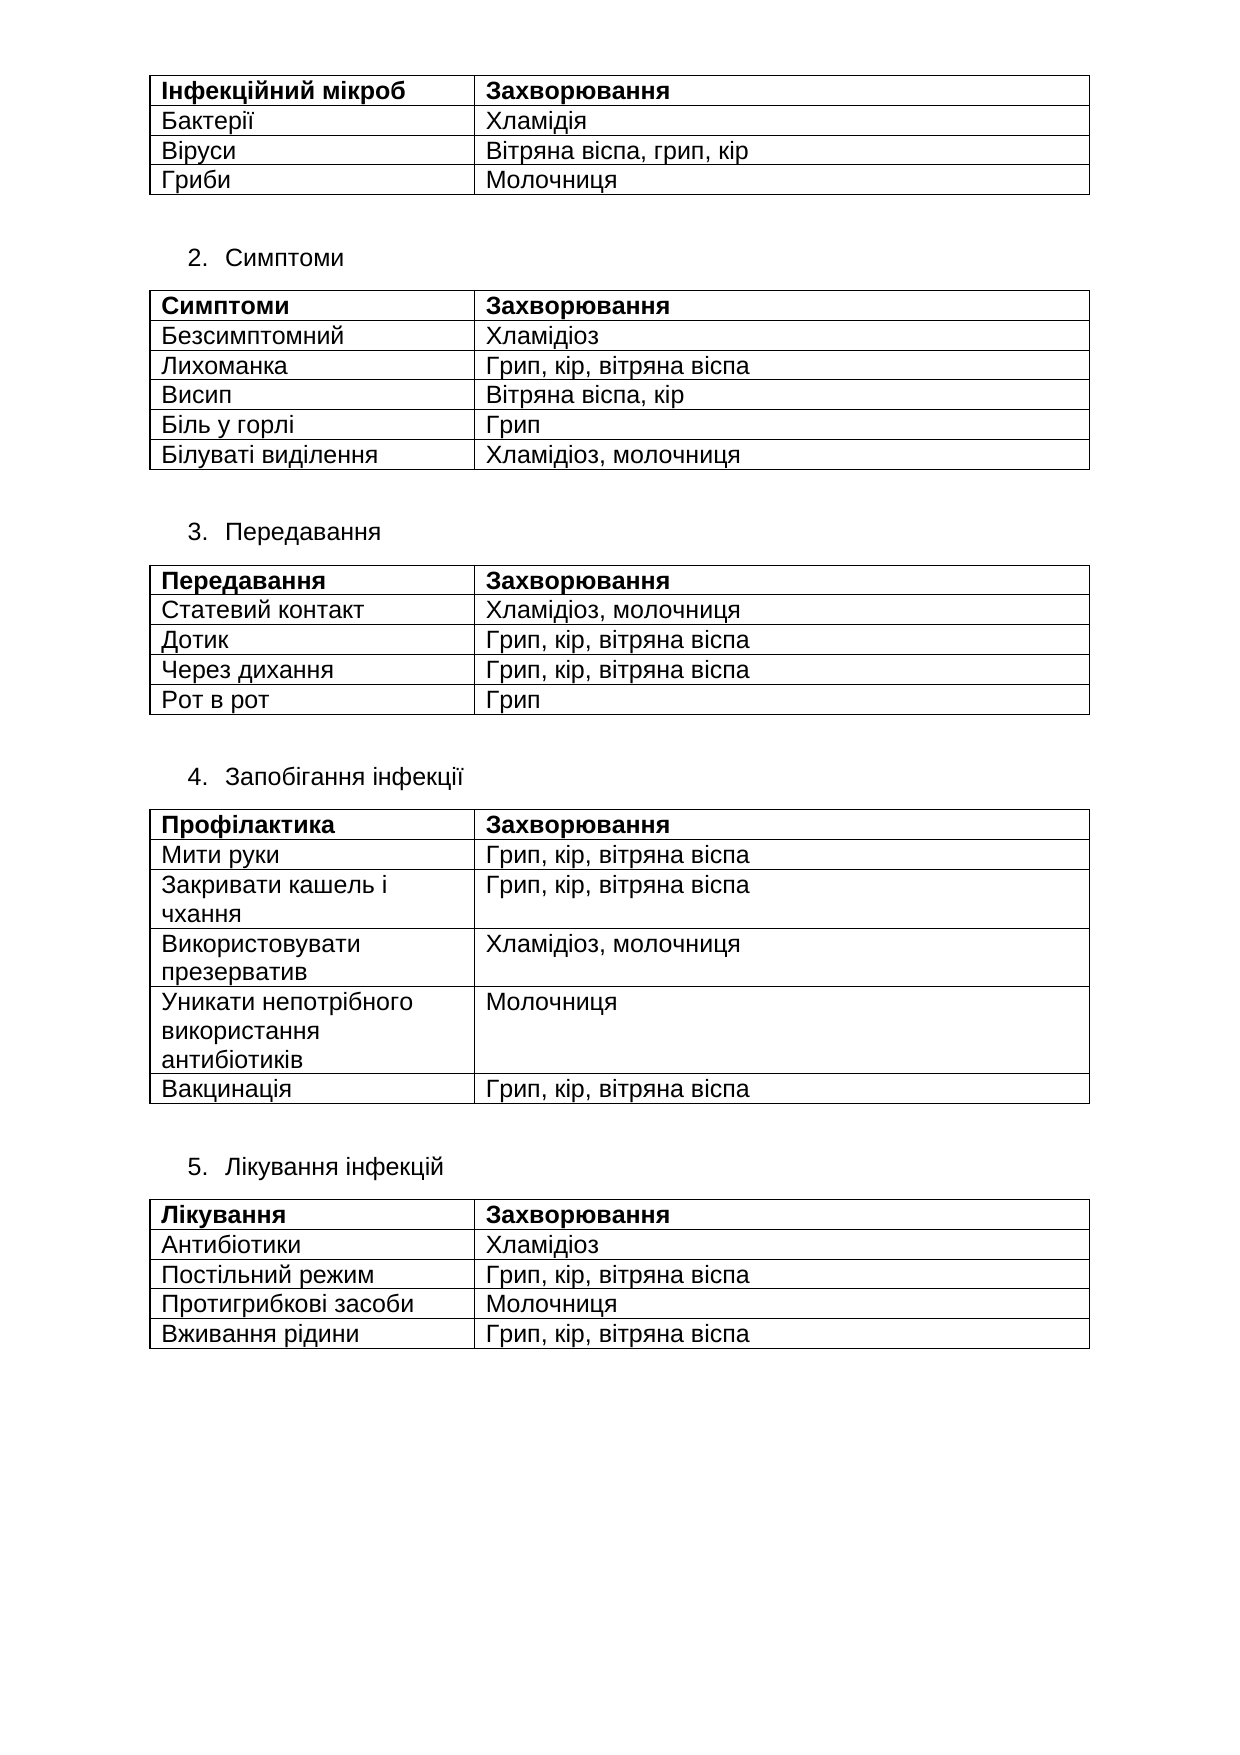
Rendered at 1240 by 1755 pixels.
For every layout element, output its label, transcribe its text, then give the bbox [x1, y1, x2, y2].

table_cell Грип, кір, вітряна віспа [475, 840, 1089, 869]
table_cell Хламідіоз, молочниця [475, 929, 1089, 986]
table_cell Вітряна віспа, грип, кір [475, 136, 1089, 164]
list Симптоми [187, 243, 1107, 271]
table_header Лікування [151, 1200, 474, 1229]
table_cell Статевий контакт [151, 595, 474, 624]
table_header Передавання [151, 566, 474, 594]
table_cell Грип, кір, вітряна віспа [475, 870, 1089, 927]
table_cell Грип, кір, вітряна віспа [475, 655, 1089, 684]
table_cell Хламідіоз [475, 321, 1089, 349]
table_cell Молочниця [475, 987, 1089, 1073]
table_cell Хламідіоз, молочниця [475, 440, 1089, 469]
table_cell Уникати непотрібного використання антибіотиків [151, 987, 474, 1073]
table_cell Протигрибкові засоби [151, 1289, 474, 1318]
table_cell Рот в рот [151, 685, 474, 713]
table_cell Білуваті виділення [151, 440, 474, 469]
list Запобігання інфекції [187, 762, 1107, 791]
table_cell Грип, кір, вітряна віспа [475, 1074, 1089, 1103]
table_header Симптоми [151, 291, 474, 320]
table_header Захворювання [475, 566, 1089, 594]
list Лікування інфекцій [187, 1152, 1107, 1180]
table_cell Грип, кір, вітряна віспа [475, 625, 1089, 654]
table_cell Грип, кір, вітряна віспа [475, 1260, 1089, 1288]
table_cell Бактерії [151, 106, 474, 134]
list Передавання [187, 517, 1107, 546]
table_cell Гриби [151, 165, 474, 194]
table_cell Через дихання [151, 655, 474, 684]
table_header Інфекційний мікроб [151, 76, 474, 105]
table_cell Грип [475, 685, 1089, 713]
table_cell Вживання рідини [151, 1319, 474, 1348]
table_header Захворювання [475, 810, 1089, 839]
table_cell Використовувати презерватив [151, 929, 474, 986]
table_cell Постільний режим [151, 1260, 474, 1288]
table_cell Хламідіоз [475, 1230, 1089, 1258]
table_cell Біль у горлі [151, 410, 474, 439]
table_cell Антибіотики [151, 1230, 474, 1258]
table_cell Дотик [151, 625, 474, 654]
table_cell Грип, кір, вітряна віспа [475, 1319, 1089, 1348]
table_cell Віруси [151, 136, 474, 164]
table_cell Грип, кір, вітряна віспа [475, 351, 1089, 379]
table_cell Хламідія [475, 106, 1089, 134]
table_cell Грип [475, 410, 1089, 439]
table_cell Вакцинація [151, 1074, 474, 1103]
table_cell Молочниця [475, 165, 1089, 194]
table_cell Вітряна віспа, кір [475, 380, 1089, 409]
table_cell Висип [151, 380, 474, 409]
table_cell Молочниця [475, 1289, 1089, 1318]
table_cell Лихоманка [151, 351, 474, 379]
table_header Захворювання [475, 1200, 1089, 1229]
table_cell Закривати кашель і чхання [151, 870, 474, 927]
table_cell Безсимптомний [151, 321, 474, 349]
table_cell Мити руки [151, 840, 474, 869]
table_header Захворювання [475, 291, 1089, 320]
table_cell Хламідіоз, молочниця [475, 595, 1089, 624]
table_header Захворювання [475, 76, 1089, 105]
table_header Профілактика [151, 810, 474, 839]
